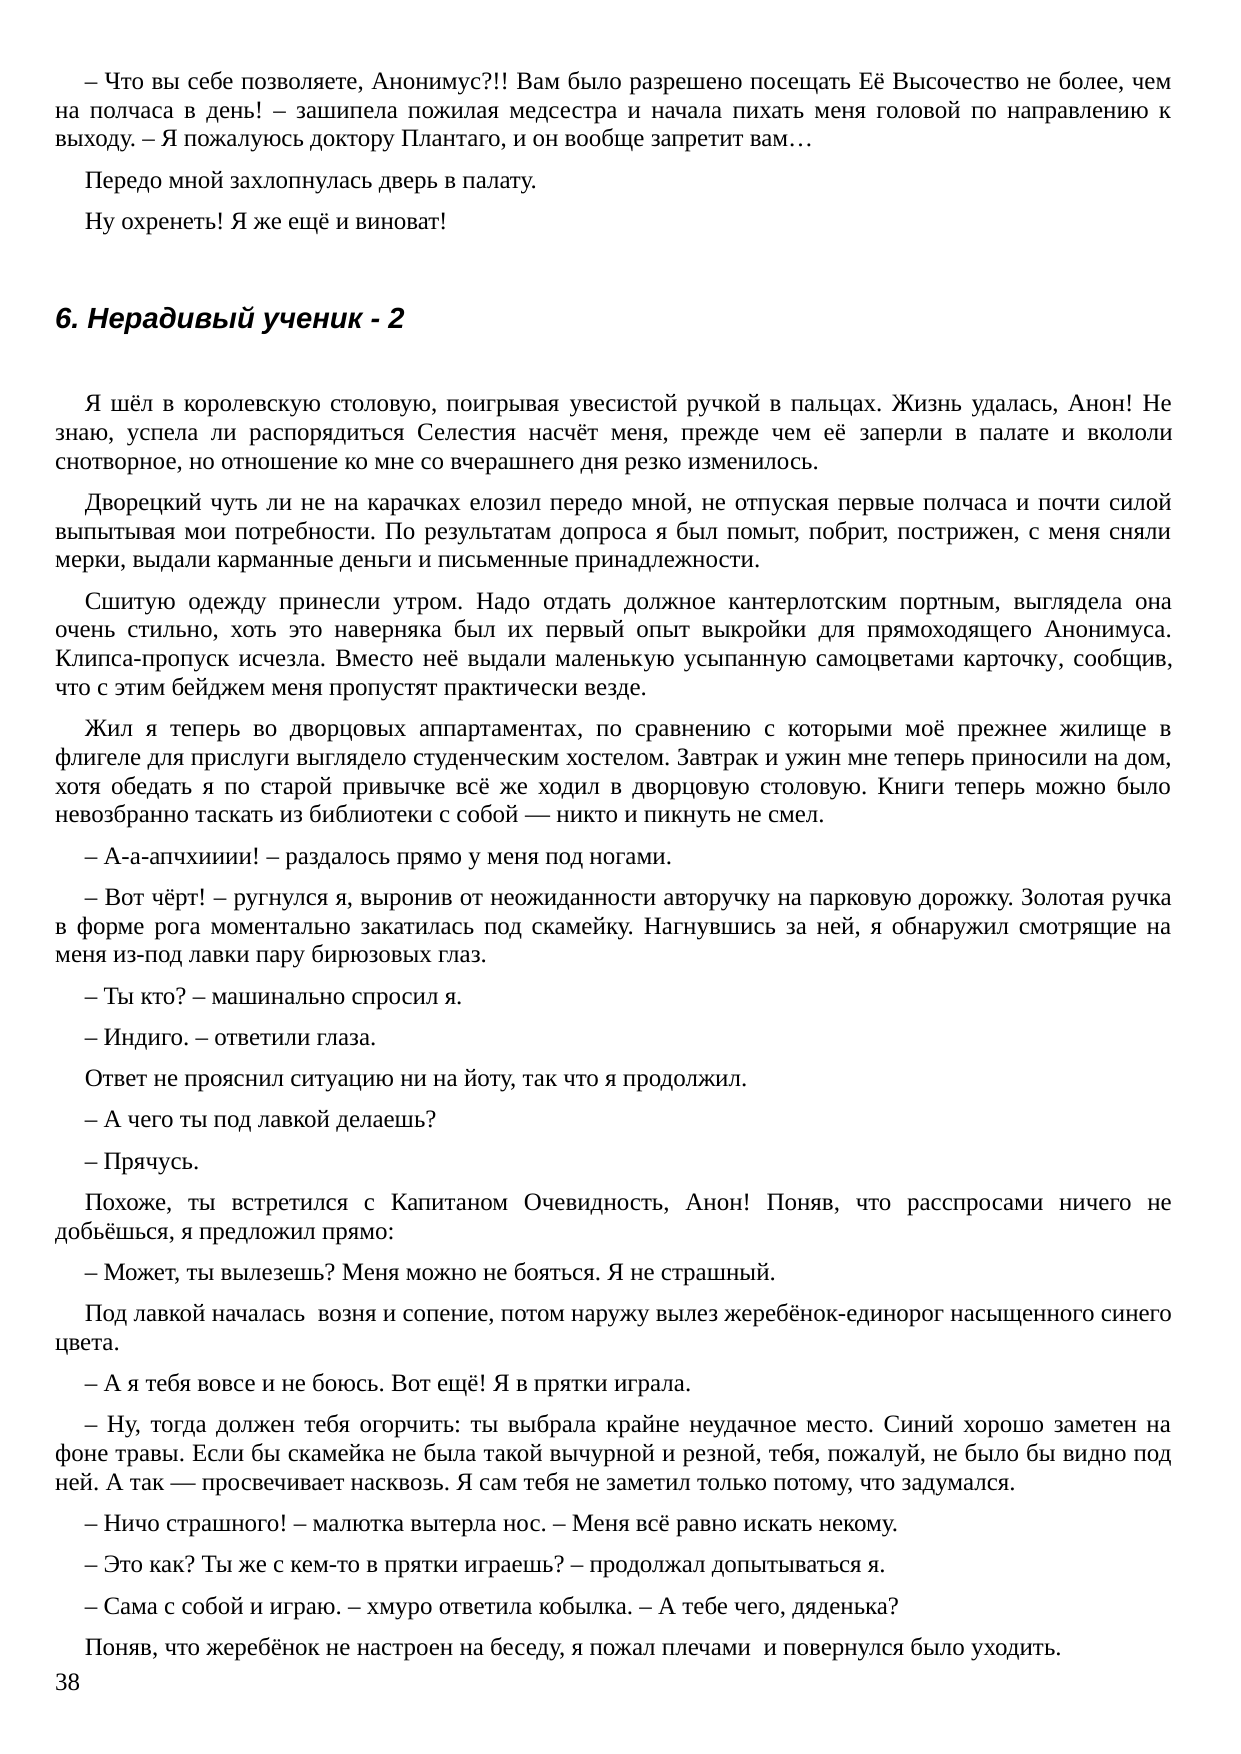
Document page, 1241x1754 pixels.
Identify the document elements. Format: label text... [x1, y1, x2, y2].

text – Что вы себе позволяете, Анонимус?!! Вам было разрешено посещать Её Высочество не более, чем на полчаса в день! – зашипела пожилая медсестра и начала пихать меня головой по направлению к выходу. – Я пожалуюсь доктору Плантаго, и он вообще запретит вам… [55, 66, 1173, 152]
text – Ничо страшного! – малютка вытерла нос. – Меня всё равно искать некому. [55, 1508, 1173, 1537]
text – Это как? Ты же с кем-то в прятки играешь? – продолжал допытываться я. [55, 1549, 1173, 1578]
text – Вот чёрт! – ругнулся я, выронив от неожиданности авторучку на парковую дорожку. Золотая ручка в форме рога моментально закатилась под скамейку. Нагнувшись за ней, я обнаружил смотрящие на меня из-под лавки пару бирюзовых глаз. [55, 882, 1173, 968]
text – Индиго. – ответили глаза. [55, 1022, 1173, 1051]
text – А-а-апчхииии! – раздалось прямо у меня под ногами. [55, 841, 1173, 869]
text – А чего ты под лавкой делаешь? [55, 1104, 1173, 1133]
text – Прячусь. [55, 1146, 1173, 1174]
text – Ты кто? – машинально спросил я. [55, 981, 1173, 1009]
text Сшитую одежду принесли утром. Надо отдать должное кантерлотским портным, выглядела она очень стильно, хоть это наверняка был их первый опыт выкройки для прямоходящего Анонимуса. Клипса-пропуск исчезла. Вместо неё выдали маленькую усыпанную самоцветами карточку, сообщив, что с этим бейджем меня пропустят практически везде. [55, 586, 1173, 701]
text Похоже, ты встретился с Капитаном Очевидность, Анон! Поняв, что расспросами ничего не добьёшься, я предложил прямо: [55, 1187, 1173, 1244]
text – Ну, тогда должен тебя огорчить: ты выбрала крайне неудачное место. Синий хорошо заметен на фоне травы. Если бы скамейка не была такой вычурной и резной, тебя, пожалуй, не было бы видно под ней. А так — просвечивает насквозь. Я сам тебя не заметил только потому, что задумался. [55, 1409, 1173, 1496]
text – А я тебя вовсе и не боюсь. Вот ещё! Я в прятки играла. [55, 1368, 1173, 1397]
text Жил я теперь во дворцовых аппартаментах, по сравнению с которыми моё прежнее жилище в флигеле для прислуги выглядело студенческим хостелом. Завтрак и ужин мне теперь приносили на дом, хотя обедать я по старой привычке всё же ходил в дворцовую столовую. Книги теперь можно было невозбранно таскать из библиотеки с собой — никто и пикнуть не смел. [55, 713, 1173, 828]
text Под лавкой началась возня и сопение, потом наружу вылез жеребёнок-единорог насыщенного синего цвета. [55, 1298, 1173, 1356]
text Ну охренеть! Я же ещё и виноват! [55, 206, 1173, 235]
text Передо мной захлопнулась дверь в палату. [55, 165, 1173, 193]
text Поняв, что жеребёнок не настроен на беседу, я пожал плечами и повернулся было уходить. [55, 1632, 1173, 1661]
text Я шёл в королевскую столовую, поигрывая увесистой ручкой в пальцах. Жизнь удалась, Анон! Не знаю, успела ли распорядиться Селестия насчёт меня, прежде чем её заперли в палате и вкололи снотворное, но отношение ко мне со вчерашнего дня резко изменилось. [55, 388, 1173, 474]
subtitle 6. Нерадивый ученик - 2 [55, 301, 1173, 334]
text Дворецкий чуть ли не на карачках елозил передо мной, не отпуская первые полчаса и почти силой выпытывая мои потребности. По результатам допроса я был помыт, побрит, пострижен, с меня сняли мерки, выдали карманные деньги и письменные принадлежности. [55, 487, 1173, 573]
text – Может, ты вылезешь? Меня можно не бояться. Я не страшный. [55, 1257, 1173, 1286]
text – Сама с собой и играю. – хмуро ответила кобылка. – А тебе чего, дяденька? [55, 1591, 1173, 1619]
text Ответ не прояснил ситуацию ни на йоту, так что я продолжил. [55, 1063, 1173, 1092]
